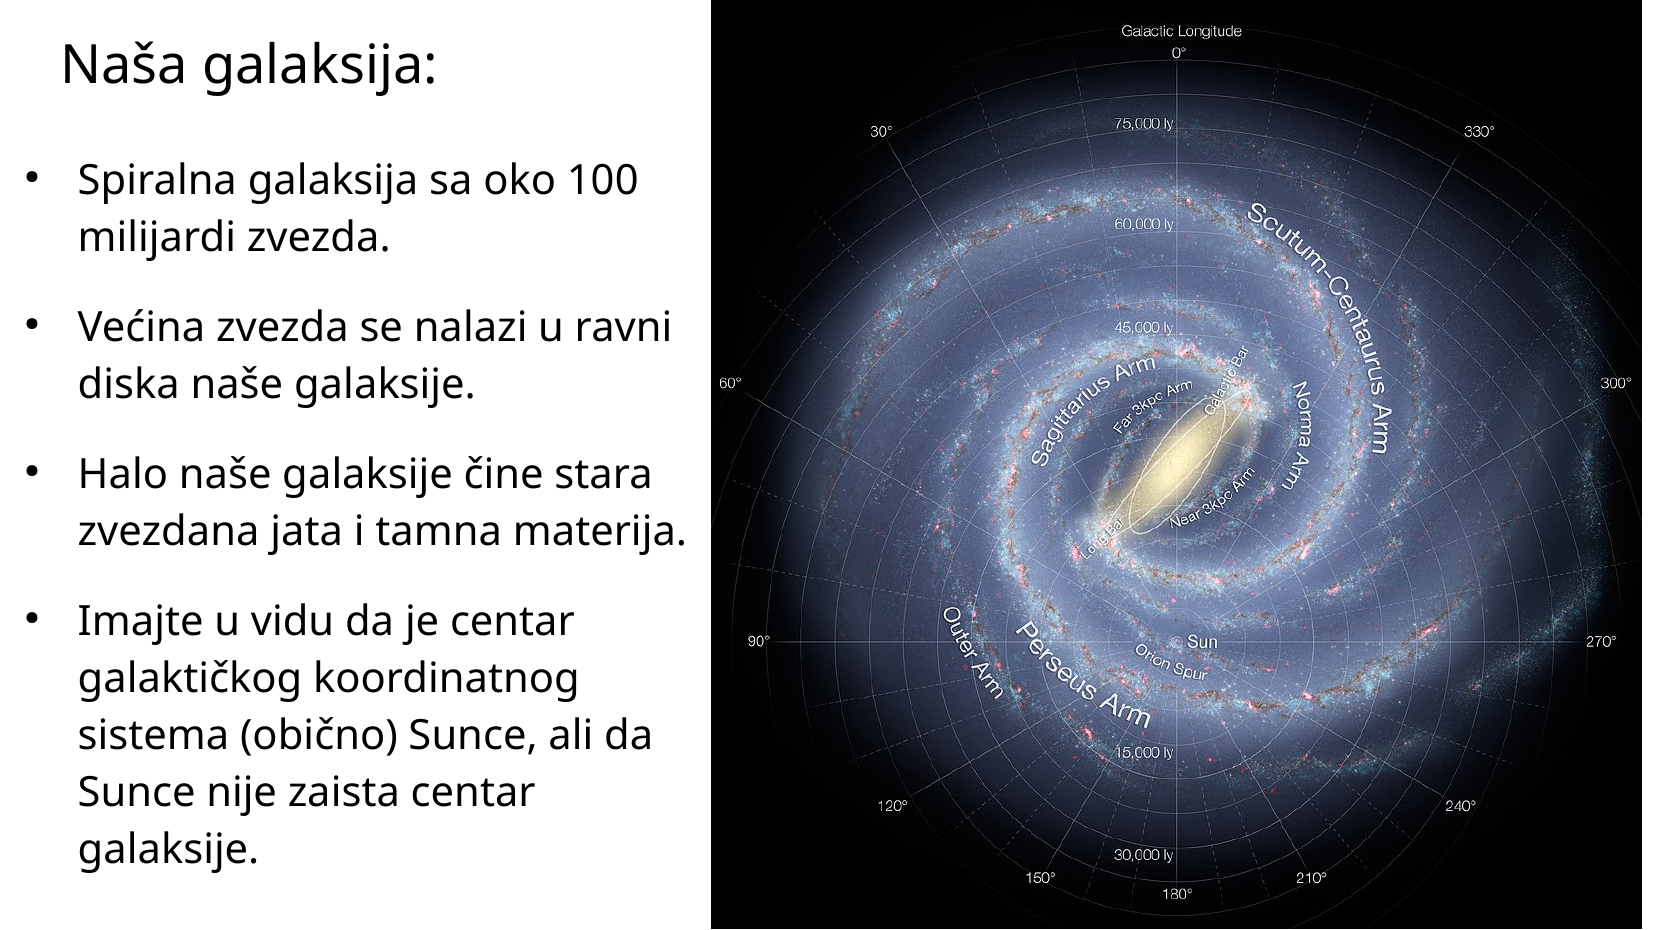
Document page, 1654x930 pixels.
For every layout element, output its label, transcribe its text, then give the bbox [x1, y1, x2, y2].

list Spiralna galaksija sa oko 100 milijardi zvezda. Većina zvezda se nalazi u ravni diska naše galaksije. Halo naše galaksije čine stara zvezdana jata i tamna materija. Imajte u vidu da je centar galaktičkog koordinatnog sistema (obično) Sunce, ali da Sunce nije zaista centar galaksije. [6, 149, 695, 914]
title Naša galaksija: [59, 13, 711, 113]
picture [711, 0, 1642, 929]
title Naša galaksija: [1642, 13, 1648, 113]
